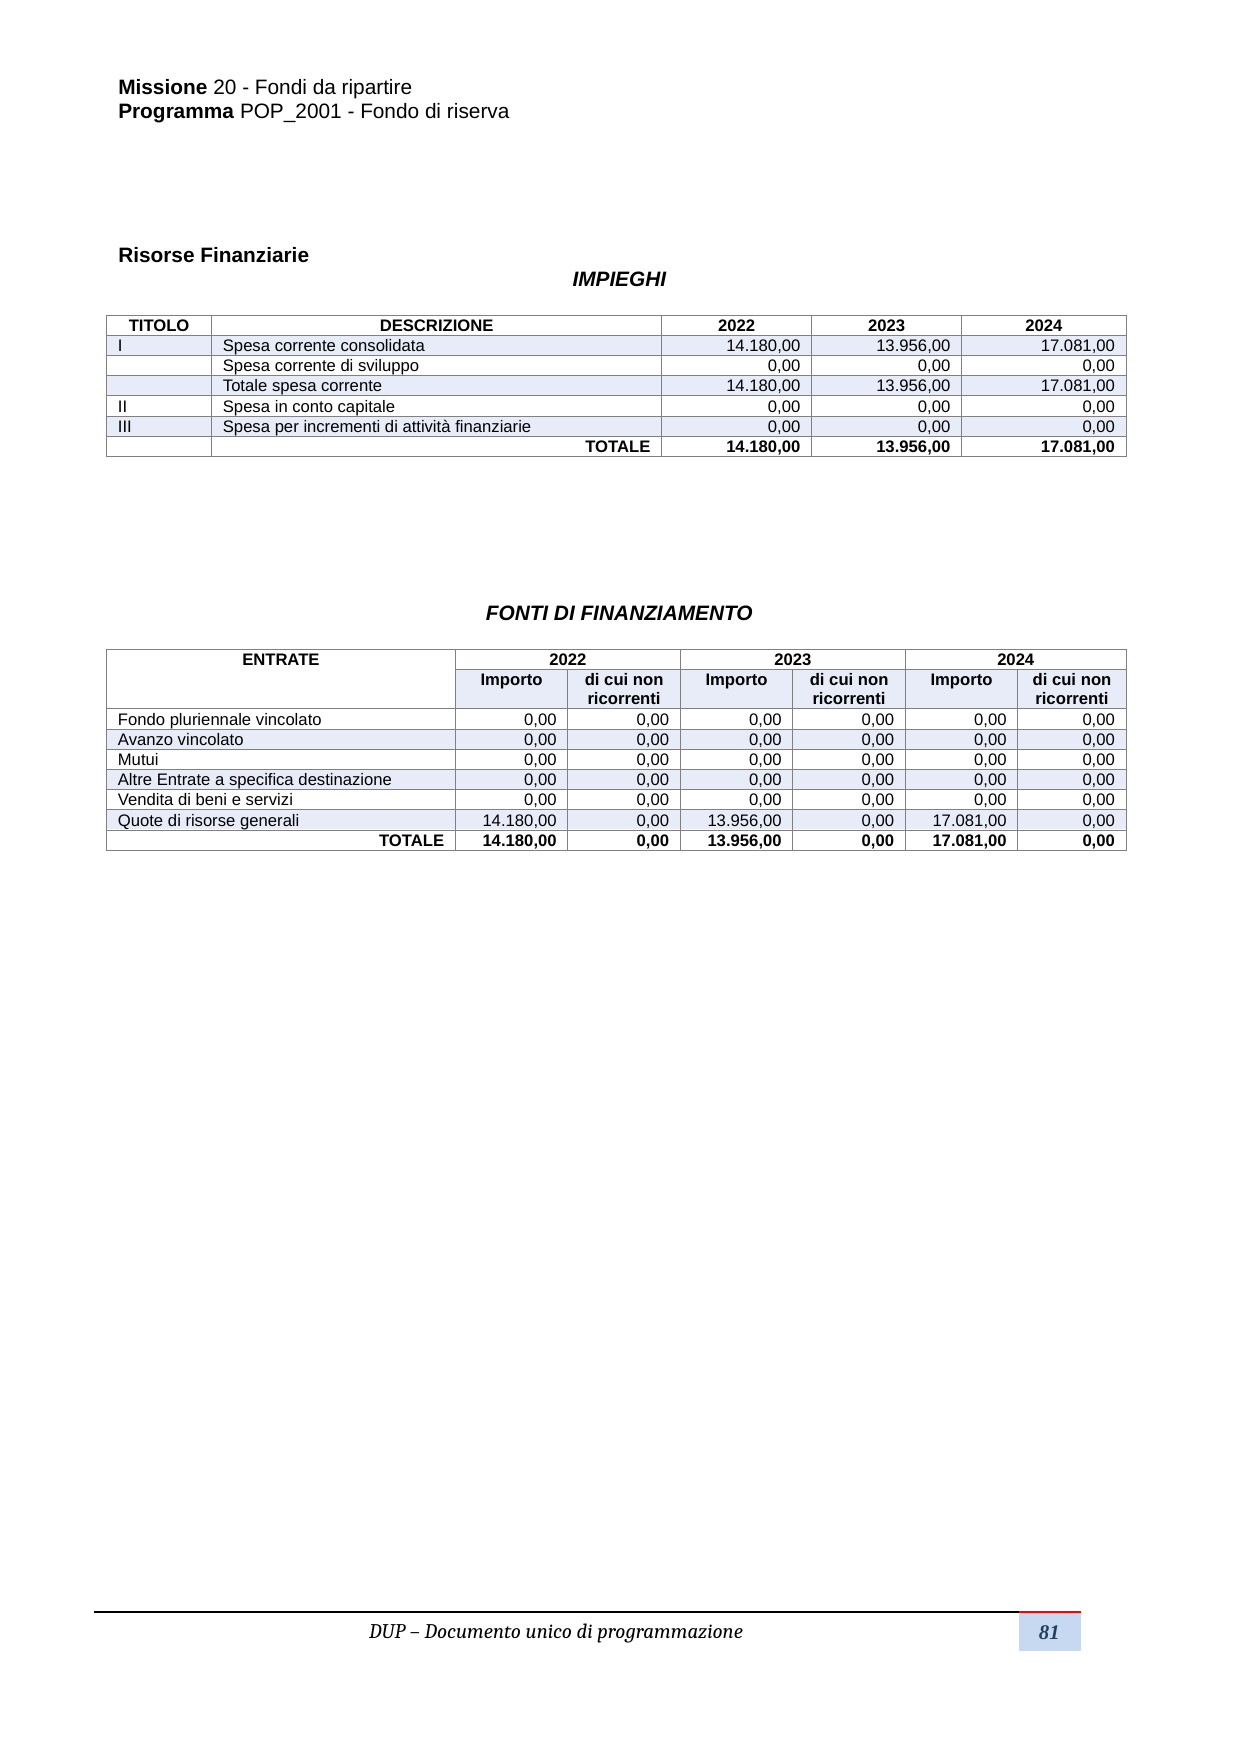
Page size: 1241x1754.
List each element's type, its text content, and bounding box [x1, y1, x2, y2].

table_cell di cui non ricorrenti [1018, 670, 1126, 708]
table_cell Totale spesa corrente [212, 376, 661, 395]
table_cell 0,00 [681, 790, 792, 809]
table_header 2023 [812, 316, 961, 335]
table_cell 0,00 [568, 730, 680, 749]
table_cell II [107, 396, 211, 416]
table_cell di cui non ricorrenti [793, 670, 905, 708]
table_cell Quote di risorse generali [107, 810, 455, 829]
table_header 2022 [662, 316, 811, 335]
table_cell 0,00 [456, 730, 567, 749]
table_cell 0,00 [681, 730, 792, 749]
table_cell 13.956,00 [812, 376, 961, 395]
table_cell 0,00 [793, 709, 905, 728]
table_cell 0,00 [812, 396, 961, 416]
table_cell 17.081,00 [962, 376, 1126, 395]
text Risorse Finanziarie [118, 243, 1122, 267]
table_cell 0,00 [1018, 770, 1126, 789]
table_cell Importo [456, 670, 567, 708]
table_header 2024 [906, 650, 1126, 669]
table_cell 0,00 [456, 770, 567, 789]
table_cell 14.180,00 [456, 810, 567, 829]
table_cell 17.081,00 [962, 437, 1126, 456]
table_cell TOTALE [107, 831, 455, 850]
table_cell 0,00 [456, 790, 567, 809]
table_cell 0,00 [681, 709, 792, 728]
table_cell Importo [906, 670, 1017, 708]
table_cell [107, 356, 211, 375]
table_cell 0,00 [568, 770, 680, 789]
table_cell 0,00 [662, 356, 811, 375]
table_cell Avanzo vincolato [107, 730, 455, 749]
table_cell 13.956,00 [681, 810, 792, 829]
table_cell 0,00 [1018, 709, 1126, 728]
table_cell 0,00 [1018, 730, 1126, 749]
table_cell 13.956,00 [812, 437, 961, 456]
table_cell 14.180,00 [662, 437, 811, 456]
table_cell 0,00 [568, 790, 680, 809]
table_cell 0,00 [793, 730, 905, 749]
text IMPIEGHI [118, 267, 1122, 291]
text Programma POP_2001 - Fondo di riserva [118, 99, 1122, 123]
table_cell 0,00 [1018, 790, 1126, 809]
table_header 2022 [456, 650, 680, 669]
table_cell 0,00 [906, 730, 1017, 749]
table_cell 0,00 [456, 750, 567, 769]
table_cell [107, 376, 211, 395]
table_cell Vendita di beni e servizi [107, 790, 455, 809]
table_cell 0,00 [812, 417, 961, 436]
table_cell 0,00 [812, 356, 961, 375]
table_cell Spesa corrente consolidata [212, 336, 661, 355]
text Missione 20 - Fondi da ripartire [118, 75, 1122, 99]
table_cell 0,00 [1018, 810, 1126, 829]
table_cell 0,00 [568, 810, 680, 829]
table_cell 0,00 [906, 790, 1017, 809]
table_cell 0,00 [962, 396, 1126, 416]
table_cell 17.081,00 [906, 810, 1017, 829]
table_cell 0,00 [568, 750, 680, 769]
table_cell 0,00 [662, 417, 811, 436]
table_cell 0,00 [793, 770, 905, 789]
table_cell 14.180,00 [662, 336, 811, 355]
table_header TITOLO [107, 316, 211, 335]
table_cell TOTALE [212, 437, 661, 456]
table_cell 0,00 [1018, 750, 1126, 769]
text FONTI DI FINANZIAMENTO [118, 601, 1122, 625]
table_cell 0,00 [906, 709, 1017, 728]
table_cell 0,00 [906, 770, 1017, 789]
table_cell 0,00 [681, 750, 792, 769]
table_cell Altre Entrate a specifica destinazione [107, 770, 455, 789]
table_cell Mutui [107, 750, 455, 769]
table_cell 0,00 [793, 750, 905, 769]
table_cell Importo [681, 670, 792, 708]
table_cell 0,00 [662, 396, 811, 416]
table_cell 17.081,00 [906, 831, 1017, 850]
table_cell 0,00 [793, 831, 905, 850]
table_cell [107, 437, 211, 456]
table_cell Fondo pluriennale vincolato [107, 709, 455, 728]
table_header 2023 [681, 650, 905, 669]
table_header 2024 [962, 316, 1126, 335]
table_cell 13.956,00 [681, 831, 792, 850]
table_cell di cui non ricorrenti [568, 670, 680, 708]
table_cell 0,00 [962, 356, 1126, 375]
table_cell 14.180,00 [456, 831, 567, 850]
table_cell 0,00 [906, 750, 1017, 769]
table_cell 0,00 [568, 831, 680, 850]
table_cell Spesa corrente di sviluppo [212, 356, 661, 375]
table_cell Spesa per incrementi di attività finanziarie [212, 417, 661, 436]
table_cell 0,00 [962, 417, 1126, 436]
table_header DESCRIZIONE [212, 316, 661, 335]
table_cell III [107, 417, 211, 436]
table_header ENTRATE [107, 650, 455, 708]
table_cell 17.081,00 [962, 336, 1126, 355]
table_cell Spesa in conto capitale [212, 396, 661, 416]
table_cell 0,00 [793, 810, 905, 829]
table_cell 14.180,00 [662, 376, 811, 395]
table_cell 0,00 [1018, 831, 1126, 850]
table_cell I [107, 336, 211, 355]
table_cell 0,00 [793, 790, 905, 809]
table_cell 13.956,00 [812, 336, 961, 355]
table_cell 0,00 [568, 709, 680, 728]
table_cell 0,00 [456, 709, 567, 728]
table_cell 0,00 [681, 770, 792, 789]
